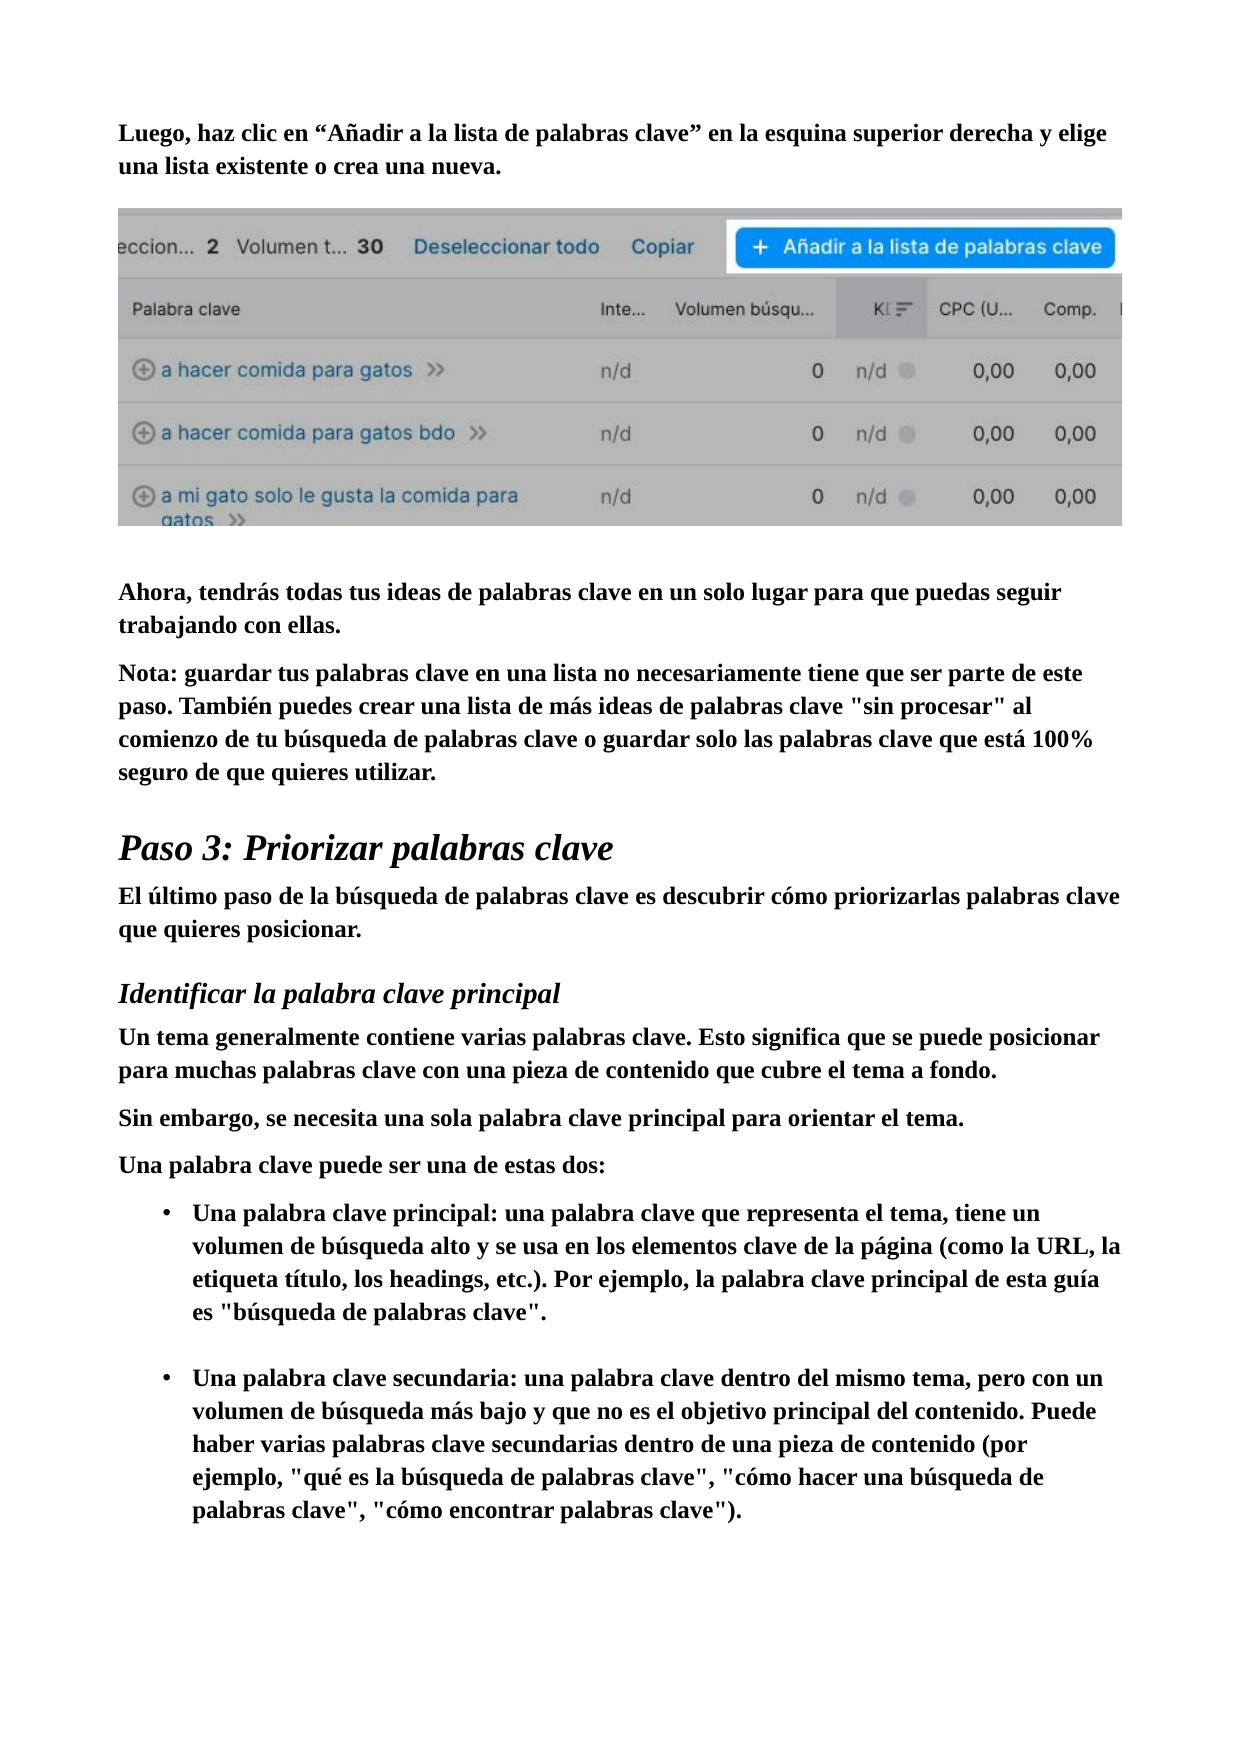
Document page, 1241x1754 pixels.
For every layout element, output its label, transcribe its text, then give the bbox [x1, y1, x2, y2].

text Un tema generalmente contiene varias palabras clave. Esto significa que se puede posicionar para muchas palabras clave con una pieza de contenido que cubre el tema a fondo. [118, 1022, 1122, 1084]
list Una palabra clave principal: una palabra clave que representa el tema, tiene un volumen de búsqueda alto y se usa en los elementos clave de la página (como la URL, la etiqueta título, los headings, etc.). Por ejemplo, la palabra clave principal de esta guía es "búsqueda de palabras clave". [162, 1198, 1122, 1326]
text Luego, haz clic en “Añadir a la lista de palabras clave” en la esquina superior derecha y elige una lista existente o crea una nueva. [118, 118, 1122, 180]
subtitle Paso 3: Priorizar palabras clave [118, 825, 1122, 868]
text Sin embargo, se necesita una sola palabra clave principal para orientar el tema. [118, 1103, 1122, 1131]
text Una palabra clave puede ser una de estas dos: [118, 1150, 1122, 1179]
text El último paso de la búsqueda de palabras clave es descubrir cómo priorizarlas palabras clave que quieres posicionar. [118, 881, 1122, 943]
picture [118, 208, 1123, 526]
text Nota: guardar tus palabras clave en una lista no necesariamente tiene que ser parte de este paso. También puedes crear una lista de más ideas de palabras clave "sin procesar" al comienzo de tu búsqueda de palabras clave o guardar solo las palabras clave que está 100% seguro de que quieres utilizar. [118, 658, 1122, 786]
text Ahora, tendrás todas tus ideas de palabras clave en un solo lugar para que puedas seguir trabajando con ellas. [118, 577, 1122, 639]
subtitle Identificar la palabra clave principal [118, 976, 1122, 1009]
list Una palabra clave secundaria: una palabra clave dentro del mismo tema, pero con un volumen de búsqueda más bajo y que no es el objetivo principal del contenido. Puede haber varias palabras clave secundarias dentro de una pieza de contenido (por ejemplo, "qué es la búsqueda de palabras clave", "cómo hacer una búsqueda de palabras clave", "cómo encontrar palabras clave"). [162, 1363, 1122, 1524]
